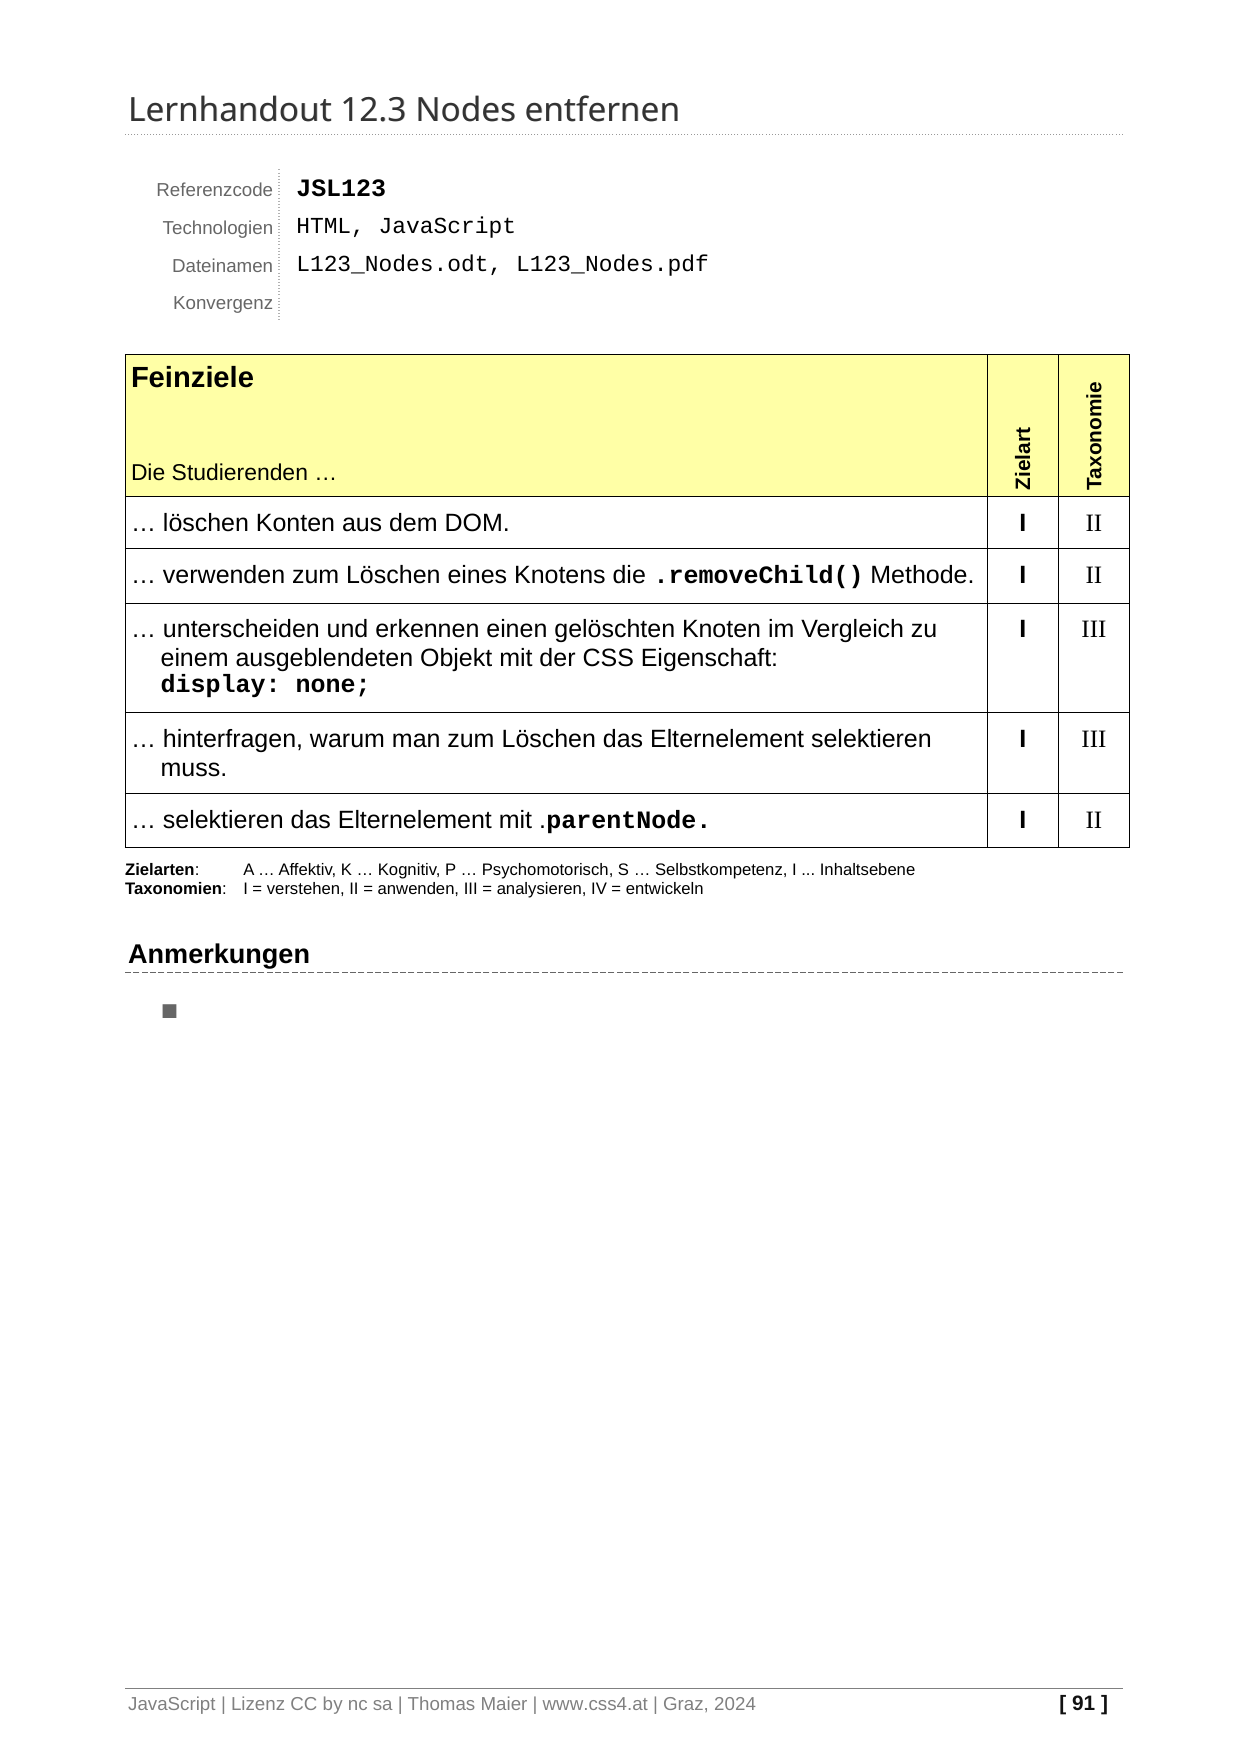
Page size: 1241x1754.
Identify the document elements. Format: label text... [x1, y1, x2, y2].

table_cell … verwenden zum Löschen eines Knotens die .removeChild() Methode. [126, 549, 987, 603]
table_cell II [1059, 497, 1129, 548]
table_cell HTML, JavaScript [279, 209, 1129, 247]
table_cell I [988, 713, 1058, 793]
subtitle Lernhandout 12.3 Nodes entfernen [125, 83, 1123, 134]
table_cell III [1059, 713, 1129, 793]
table_cell … hinterfragen, warum man zum Löschen das Elternelement selektieren muss. [126, 713, 987, 793]
table_cell … löschen Konten aus dem DOM. [126, 497, 987, 548]
table_cell III [1059, 604, 1129, 712]
table_cell … selektieren das Elternelement mit .parentNode. [126, 794, 987, 847]
table_cell Dateinamen [125, 247, 278, 284]
table_header Taxonomie [1059, 355, 1129, 496]
table_cell I [988, 549, 1058, 603]
table_cell I [988, 604, 1058, 712]
text Anmerkungen [125, 935, 1123, 972]
table_header Zielart [988, 355, 1058, 496]
table_cell Technologien [125, 209, 278, 247]
text Zielarten: A … Affektiv, K … Kognitiv, P … Psychomotorisch, S … Selbstkompetenz, I ... Inhaltsebene Taxonomien: I = verstehen, II = anwenden, III = analysieren, IV = entwickeln [125, 860, 1123, 898]
table_header Feinziele Die Studierenden … [126, 355, 987, 496]
table_cell II [1059, 794, 1129, 847]
table_cell I [988, 794, 1058, 847]
table_cell [279, 284, 1129, 321]
table_cell L123_Nodes.odt, L123_Nodes.pdf [279, 247, 1129, 284]
table_cell Konvergenz [125, 284, 278, 321]
table_cell I [988, 497, 1058, 548]
table_cell II [1059, 549, 1129, 603]
table_header JSL123 [279, 169, 1129, 209]
table_header Referenzcode [125, 169, 278, 209]
table_cell … unterscheiden und erkennen einen gelöschten Knoten im Vergleich zu einem ausgeblendeten Objekt mit der CSS Eigenschaft: display: none; [126, 604, 987, 712]
